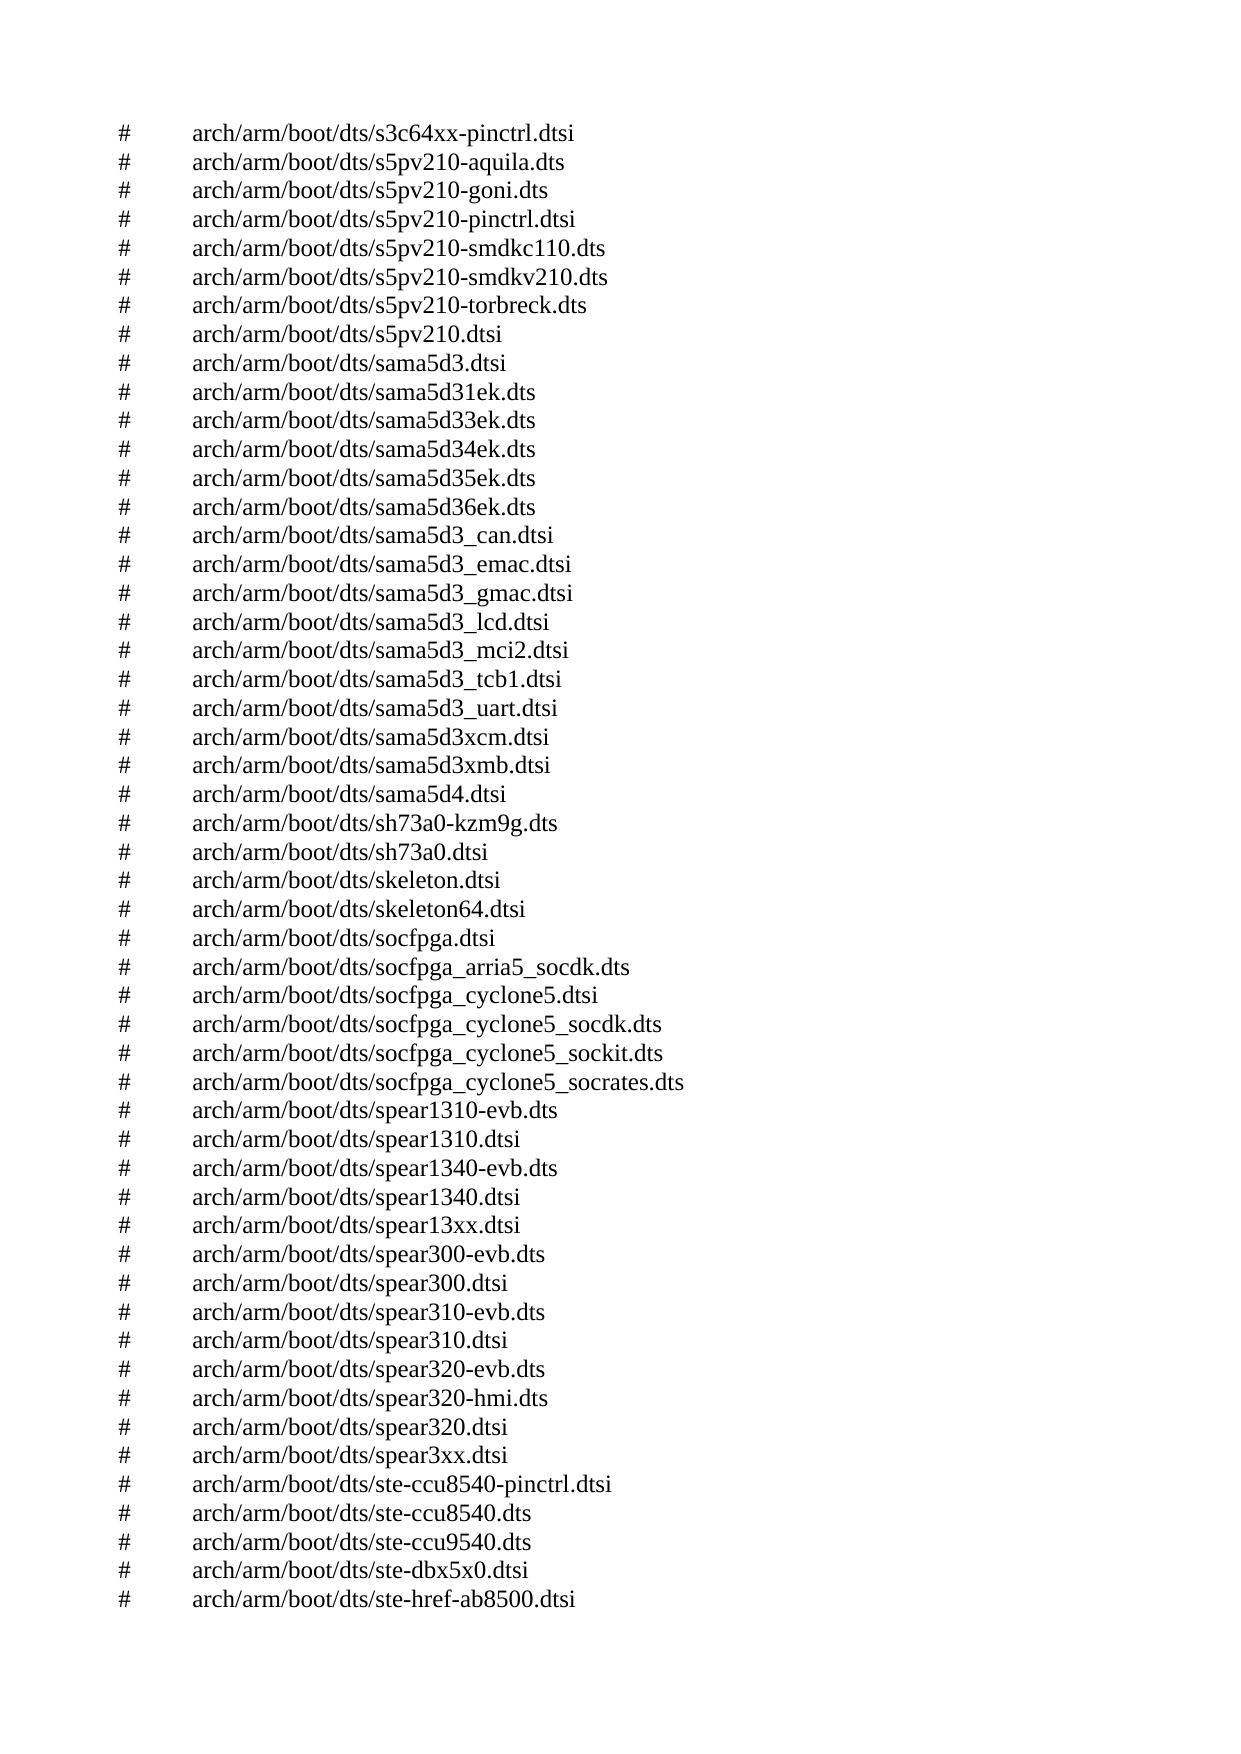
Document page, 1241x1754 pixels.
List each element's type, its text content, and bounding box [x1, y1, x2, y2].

text # arch/arm/boot/dts/skeleton.dtsi [118, 866, 1122, 894]
text # arch/arm/boot/dts/sama5d3_gmac.dtsi [118, 578, 1122, 607]
text # arch/arm/boot/dts/s5pv210-smdkv210.dts [118, 262, 1122, 291]
text # arch/arm/boot/dts/sama5d3xmb.dtsi [118, 751, 1122, 779]
text # arch/arm/boot/dts/s5pv210-aquila.dts [118, 147, 1122, 176]
text # arch/arm/boot/dts/sama5d3_mci2.dtsi [118, 636, 1122, 664]
text # arch/arm/boot/dts/sama5d3.dtsi [118, 348, 1122, 377]
text # arch/arm/boot/dts/sama5d35ek.dts [118, 463, 1122, 492]
text # arch/arm/boot/dts/s5pv210.dtsi [118, 319, 1122, 348]
text # arch/arm/boot/dts/spear300-evb.dts [118, 1239, 1122, 1268]
text # arch/arm/boot/dts/s5pv210-smdkc110.dts [118, 233, 1122, 262]
text # arch/arm/boot/dts/ste-ccu9540.dts [118, 1527, 1122, 1556]
text # arch/arm/boot/dts/sama5d36ek.dts [118, 492, 1122, 521]
text # arch/arm/boot/dts/ste-href-ab8500.dtsi [118, 1584, 1122, 1613]
text # arch/arm/boot/dts/spear3xx.dtsi [118, 1441, 1122, 1469]
text # arch/arm/boot/dts/sama5d3_lcd.dtsi [118, 607, 1122, 636]
text # arch/arm/boot/dts/s5pv210-goni.dts [118, 176, 1122, 204]
text # arch/arm/boot/dts/spear310-evb.dts [118, 1297, 1122, 1326]
text # arch/arm/boot/dts/sama5d34ek.dts [118, 434, 1122, 463]
text # arch/arm/boot/dts/sama5d3_tcb1.dtsi [118, 664, 1122, 693]
text # arch/arm/boot/dts/sama5d3xcm.dtsi [118, 722, 1122, 751]
text # arch/arm/boot/dts/skeleton64.dtsi [118, 894, 1122, 923]
text # arch/arm/boot/dts/socfpga_cyclone5_sockit.dts [118, 1038, 1122, 1067]
text # arch/arm/boot/dts/socfpga_cyclone5_socrates.dts [118, 1067, 1122, 1096]
text # arch/arm/boot/dts/socfpga_arria5_socdk.dts [118, 952, 1122, 981]
text # arch/arm/boot/dts/spear310.dtsi [118, 1326, 1122, 1354]
text # arch/arm/boot/dts/spear320-hmi.dts [118, 1383, 1122, 1412]
text # arch/arm/boot/dts/sama5d33ek.dts [118, 406, 1122, 434]
text # arch/arm/boot/dts/socfpga_cyclone5_socdk.dts [118, 1009, 1122, 1038]
text # arch/arm/boot/dts/spear1340-evb.dts [118, 1153, 1122, 1182]
text # arch/arm/boot/dts/ste-ccu8540-pinctrl.dtsi [118, 1469, 1122, 1498]
text # arch/arm/boot/dts/spear1310.dtsi [118, 1124, 1122, 1153]
text # arch/arm/boot/dts/spear1310-evb.dts [118, 1096, 1122, 1124]
text # arch/arm/boot/dts/s5pv210-pinctrl.dtsi [118, 204, 1122, 233]
text # arch/arm/boot/dts/spear320-evb.dts [118, 1354, 1122, 1383]
text # arch/arm/boot/dts/socfpga_cyclone5.dtsi [118, 981, 1122, 1009]
text # arch/arm/boot/dts/ste-ccu8540.dts [118, 1498, 1122, 1527]
text # arch/arm/boot/dts/socfpga.dtsi [118, 923, 1122, 952]
text # arch/arm/boot/dts/sama5d3_can.dtsi [118, 521, 1122, 549]
text # arch/arm/boot/dts/spear13xx.dtsi [118, 1211, 1122, 1239]
text # arch/arm/boot/dts/sh73a0.dtsi [118, 837, 1122, 866]
text # arch/arm/boot/dts/spear1340.dtsi [118, 1182, 1122, 1211]
text # arch/arm/boot/dts/sama5d4.dtsi [118, 779, 1122, 808]
text # arch/arm/boot/dts/sama5d31ek.dts [118, 377, 1122, 406]
text # arch/arm/boot/dts/spear320.dtsi [118, 1412, 1122, 1441]
text # arch/arm/boot/dts/s3c64xx-pinctrl.dtsi [118, 118, 1122, 147]
text # arch/arm/boot/dts/sama5d3_emac.dtsi [118, 549, 1122, 578]
text # arch/arm/boot/dts/s5pv210-torbreck.dts [118, 291, 1122, 319]
text # arch/arm/boot/dts/sh73a0-kzm9g.dts [118, 808, 1122, 837]
text # arch/arm/boot/dts/sama5d3_uart.dtsi [118, 693, 1122, 722]
text # arch/arm/boot/dts/spear300.dtsi [118, 1268, 1122, 1297]
text # arch/arm/boot/dts/ste-dbx5x0.dtsi [118, 1556, 1122, 1584]
